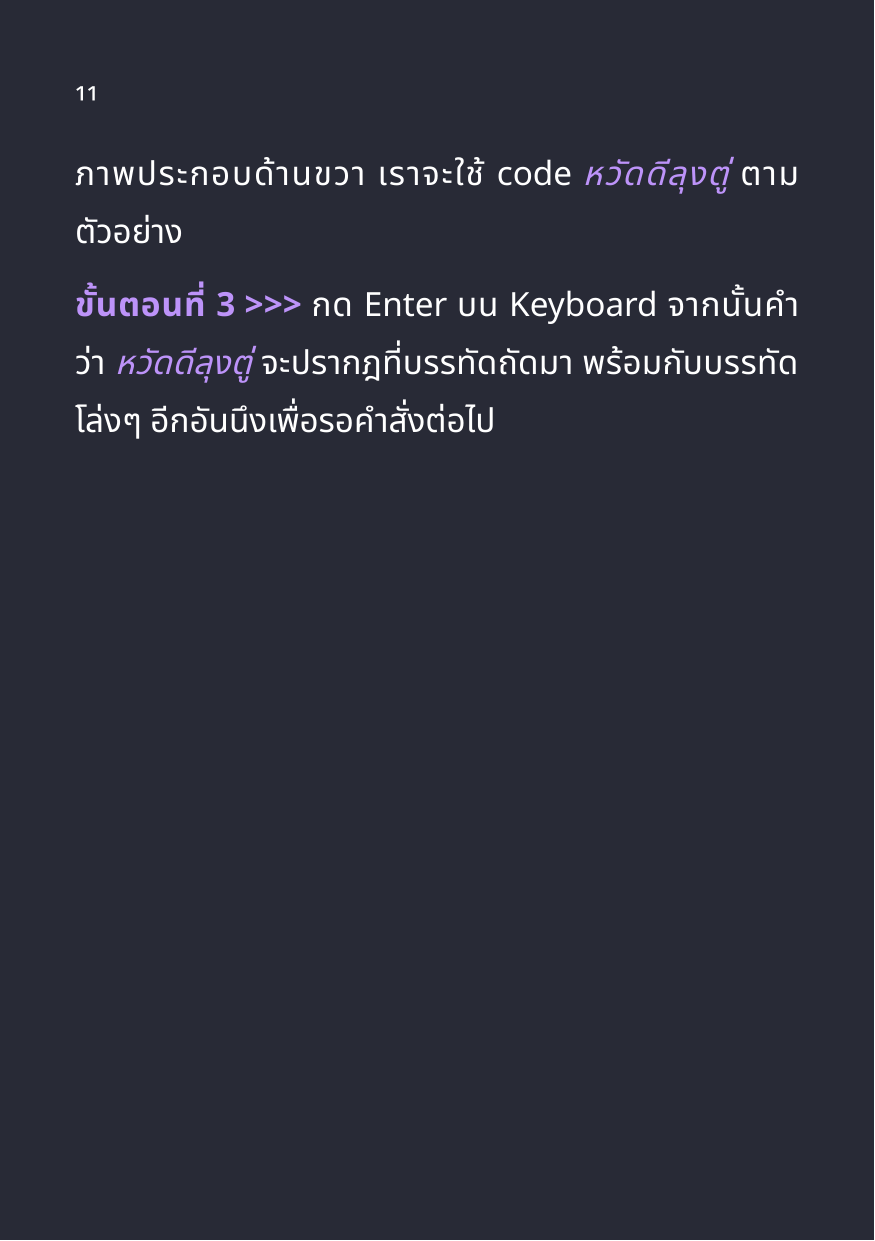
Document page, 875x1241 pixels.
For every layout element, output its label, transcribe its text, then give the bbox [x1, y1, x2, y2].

text ขั้นตอนที่ 3 >>> กด Enter บน Keyboard จากนั้นคำว่า หวัดดีลุงตู่ จะปรากฎที่บรรทัดถัดมา พร้อมกับบรรทัดโล่งๆ อีกอันนึงเพื่อรอคำสั่งต่อไป [75, 281, 799, 447]
text ภาพประกอบด้านขวา เราจะใช้ code หวัดดีลุงตู่ ตามตัวอย่าง [75, 150, 799, 258]
